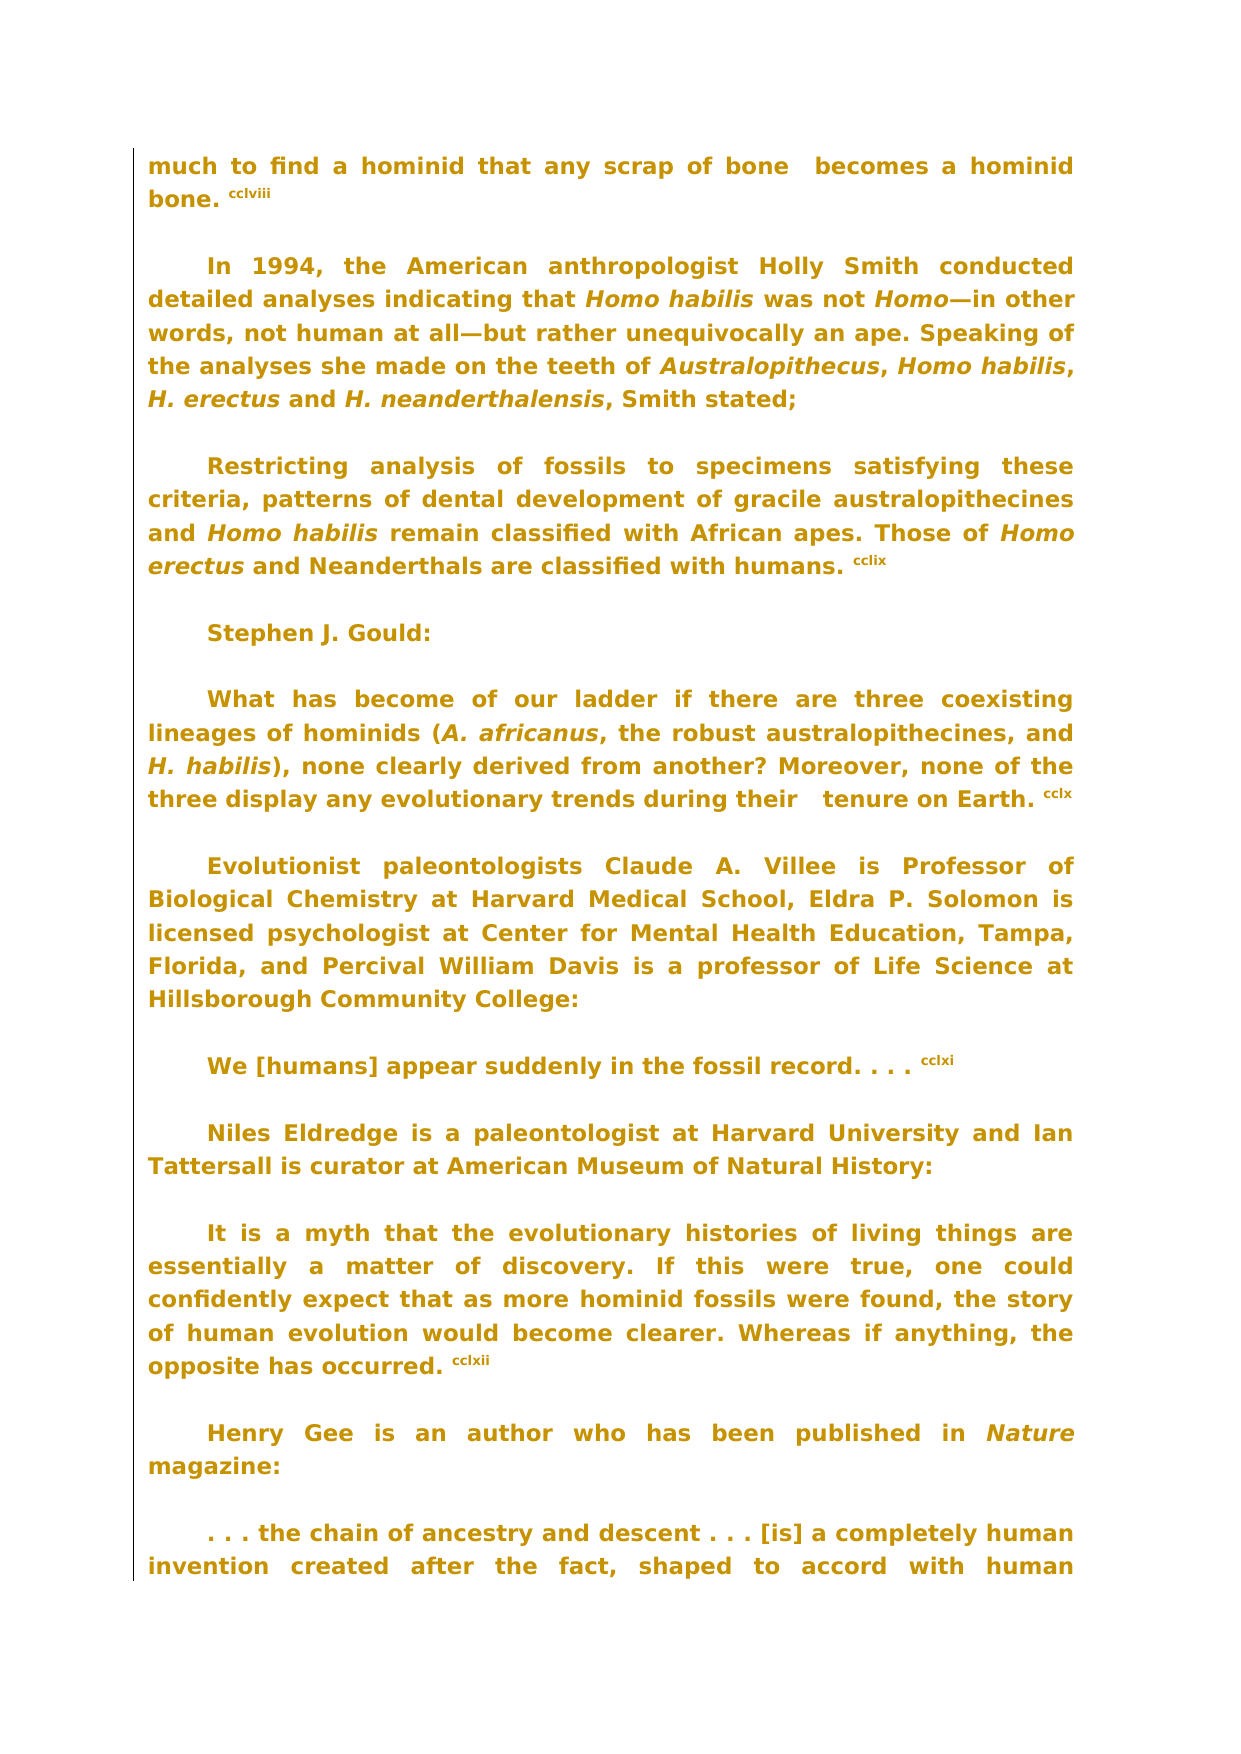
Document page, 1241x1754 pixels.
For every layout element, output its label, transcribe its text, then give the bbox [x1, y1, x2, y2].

text much to find a hominid that any scrap of bone becomes a hominid bone. [148, 148, 1075, 214]
text Evolutionist paleontologists Claude A. Villee is Professor of Biological Chemistry at Harvard Medical School, Eldra P. Solomon is licensed psychologist at Center for Mental Health Education, Tampa, Florida, and Percival William Davis is a professor of Life Science at Hillsborough Community College: [148, 848, 1075, 1014]
text . . . the chain of ancestry and descent . . . [is] a completely human invention created after the fact, shaped to accord with human [148, 1514, 1075, 1581]
text We [humans] appear suddenly in the fossil record. . . . [148, 1048, 1075, 1081]
text Henry Gee is an author who has been published in Nature magazine: [148, 1414, 1075, 1481]
text Restricting analysis of fossils to specimens satisfying these criteria, patterns of dental development of gracile australopithecines and Homo habilis remain classified with African apes. Those of Homo erectus and Neanderthals are classified with humans. [148, 448, 1075, 581]
text It is a myth that the evolutionary histories of living things are essentially a matter of discovery. If this were true, one could confidently expect that as more hominid fossils were found, the story of human evolution would become clearer. Whereas if anything, the opposite has occurred. [148, 1214, 1075, 1381]
text Stephen J. Gould: [148, 614, 1075, 648]
text What has become of our ladder if there are three coexisting lineages of hominids (A. africanus, the robust australopithecines, and H. habilis), none clearly derived from another? Moreover, none of the three display any evolutionary trends during their tenure on Earth. [148, 681, 1075, 814]
text In 1994, the American anthropologist Holly Smith conducted detailed analyses indicating that Homo habilis was not Homo—in other words, not human at all—but rather unequivocally an ape. Speaking of the analyses she made on the teeth of Australopithecus, Homo habilis, H. erectus and H. neanderthalensis, Smith stated; [148, 248, 1075, 414]
text Niles Eldredge is a paleontologist at Harvard University and Ian Tattersall is curator at American Museum of Natural History: [148, 1114, 1075, 1181]
